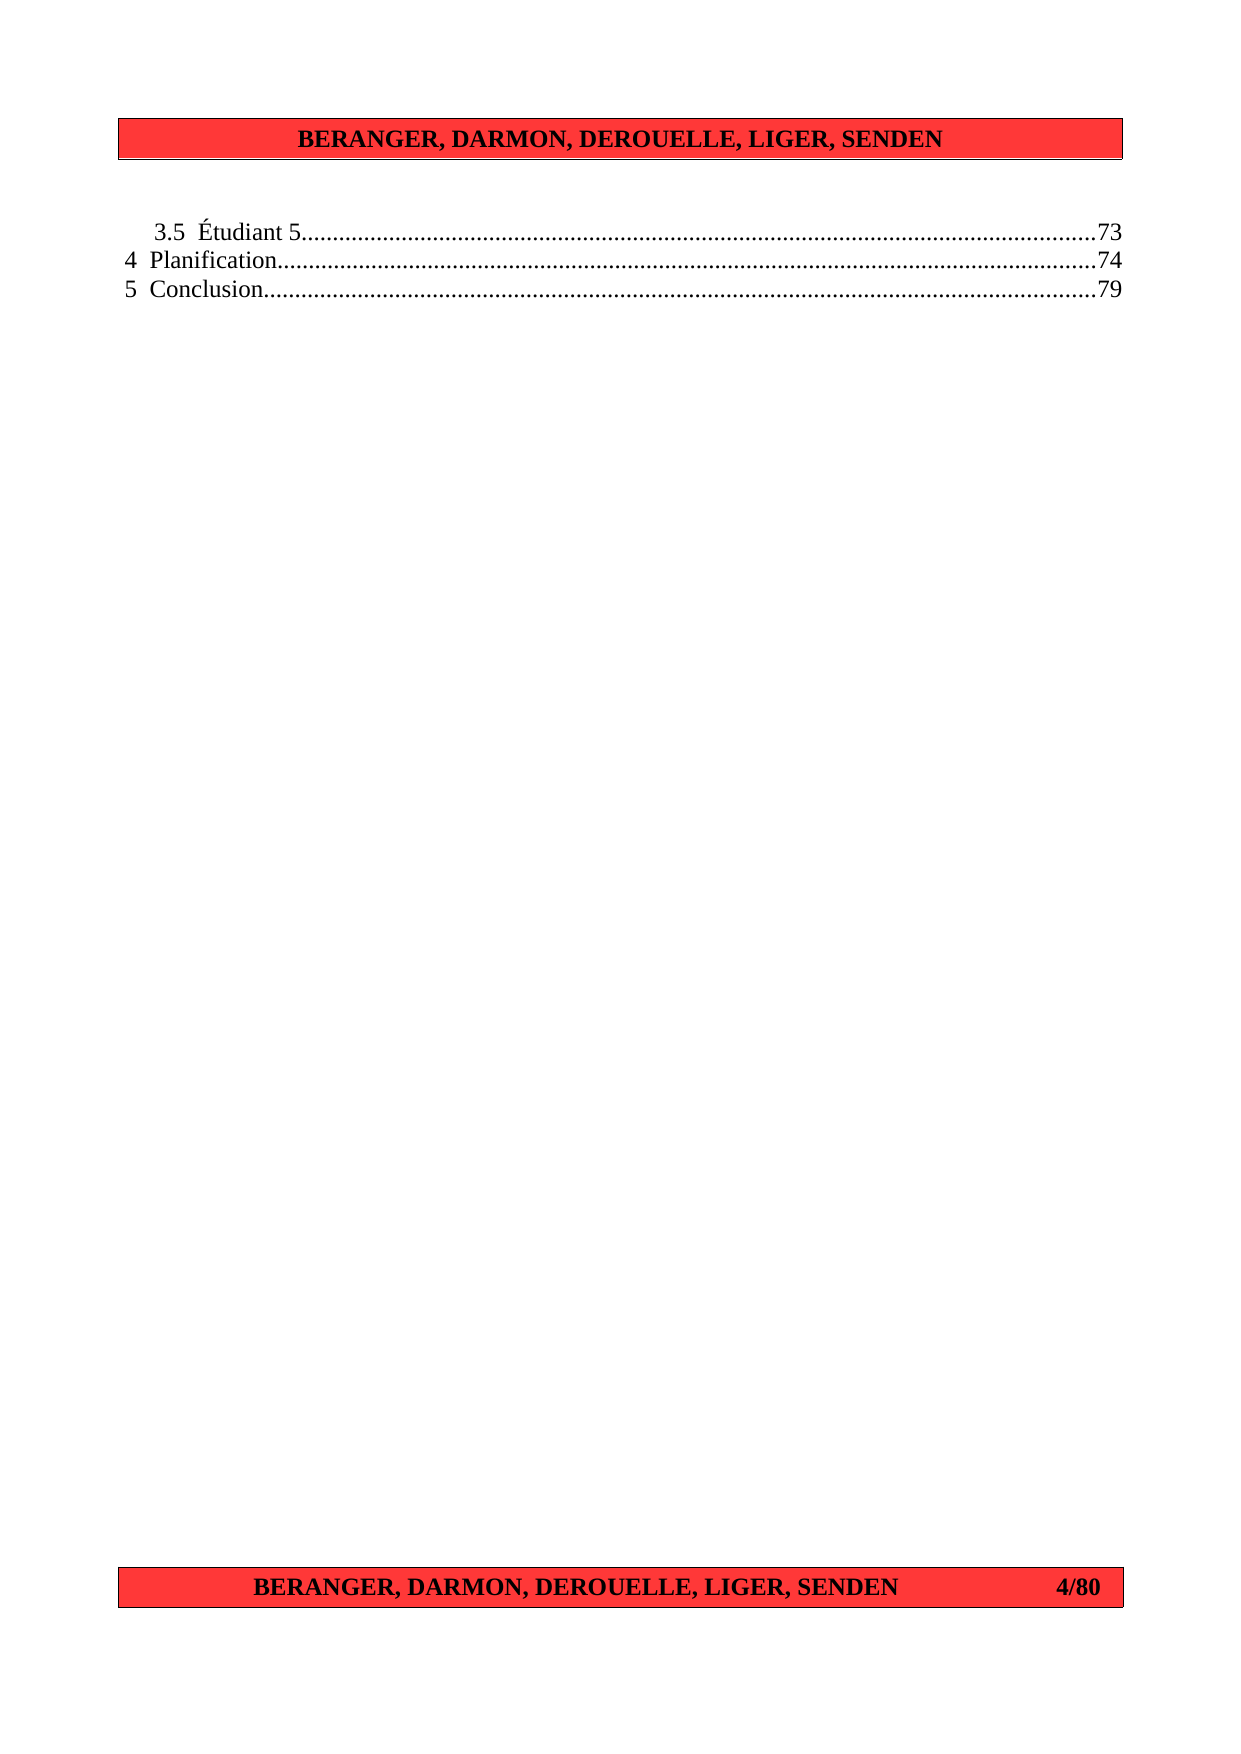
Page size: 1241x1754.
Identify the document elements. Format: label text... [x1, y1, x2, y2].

text 5 Conclusion 79 [118, 274, 1122, 303]
text 3.5 Étudiant 5 73 [148, 217, 1122, 246]
text 4 Planification 74 [118, 246, 1122, 274]
